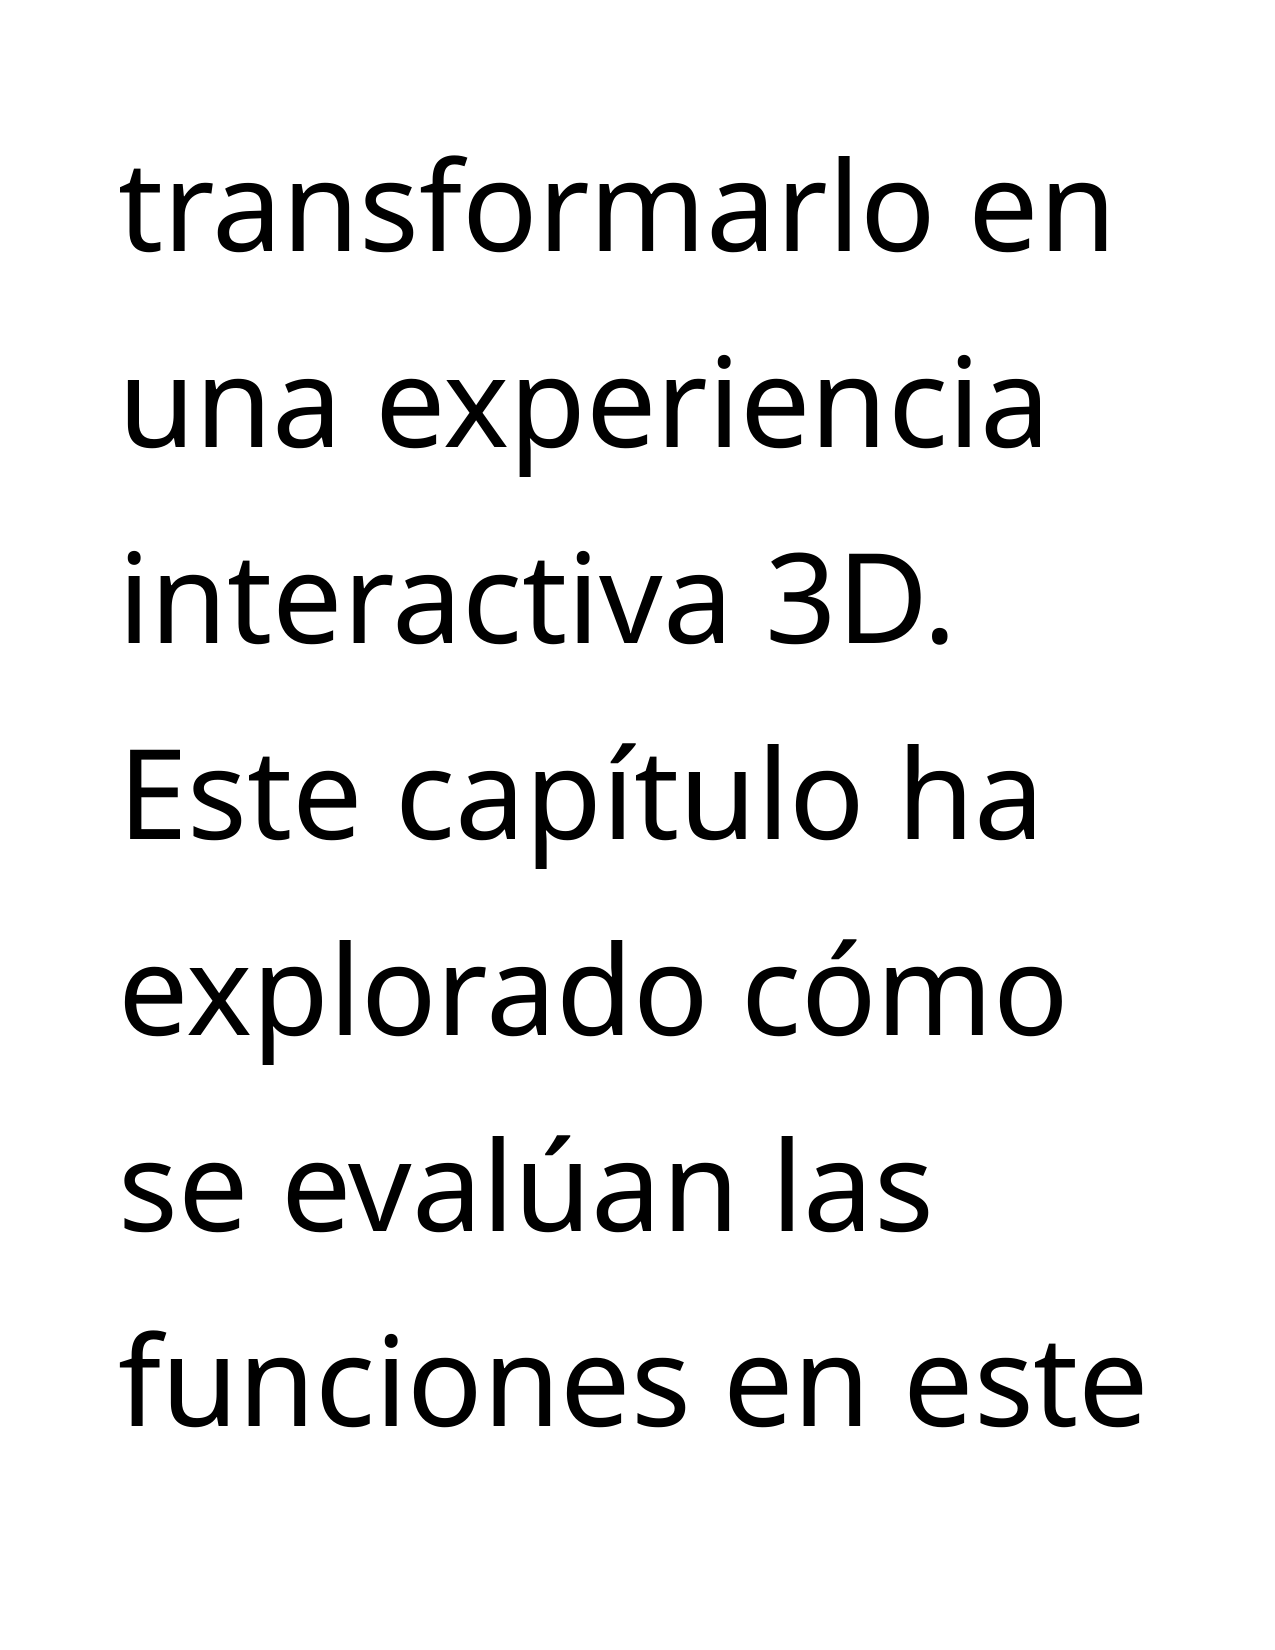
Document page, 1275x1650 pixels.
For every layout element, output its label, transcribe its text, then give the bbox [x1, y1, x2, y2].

text transformarlo en una experiencia interactiva 3D. Este capítulo ha explorado cómo se evalúan las funciones en este [118, 118, 1157, 1463]
